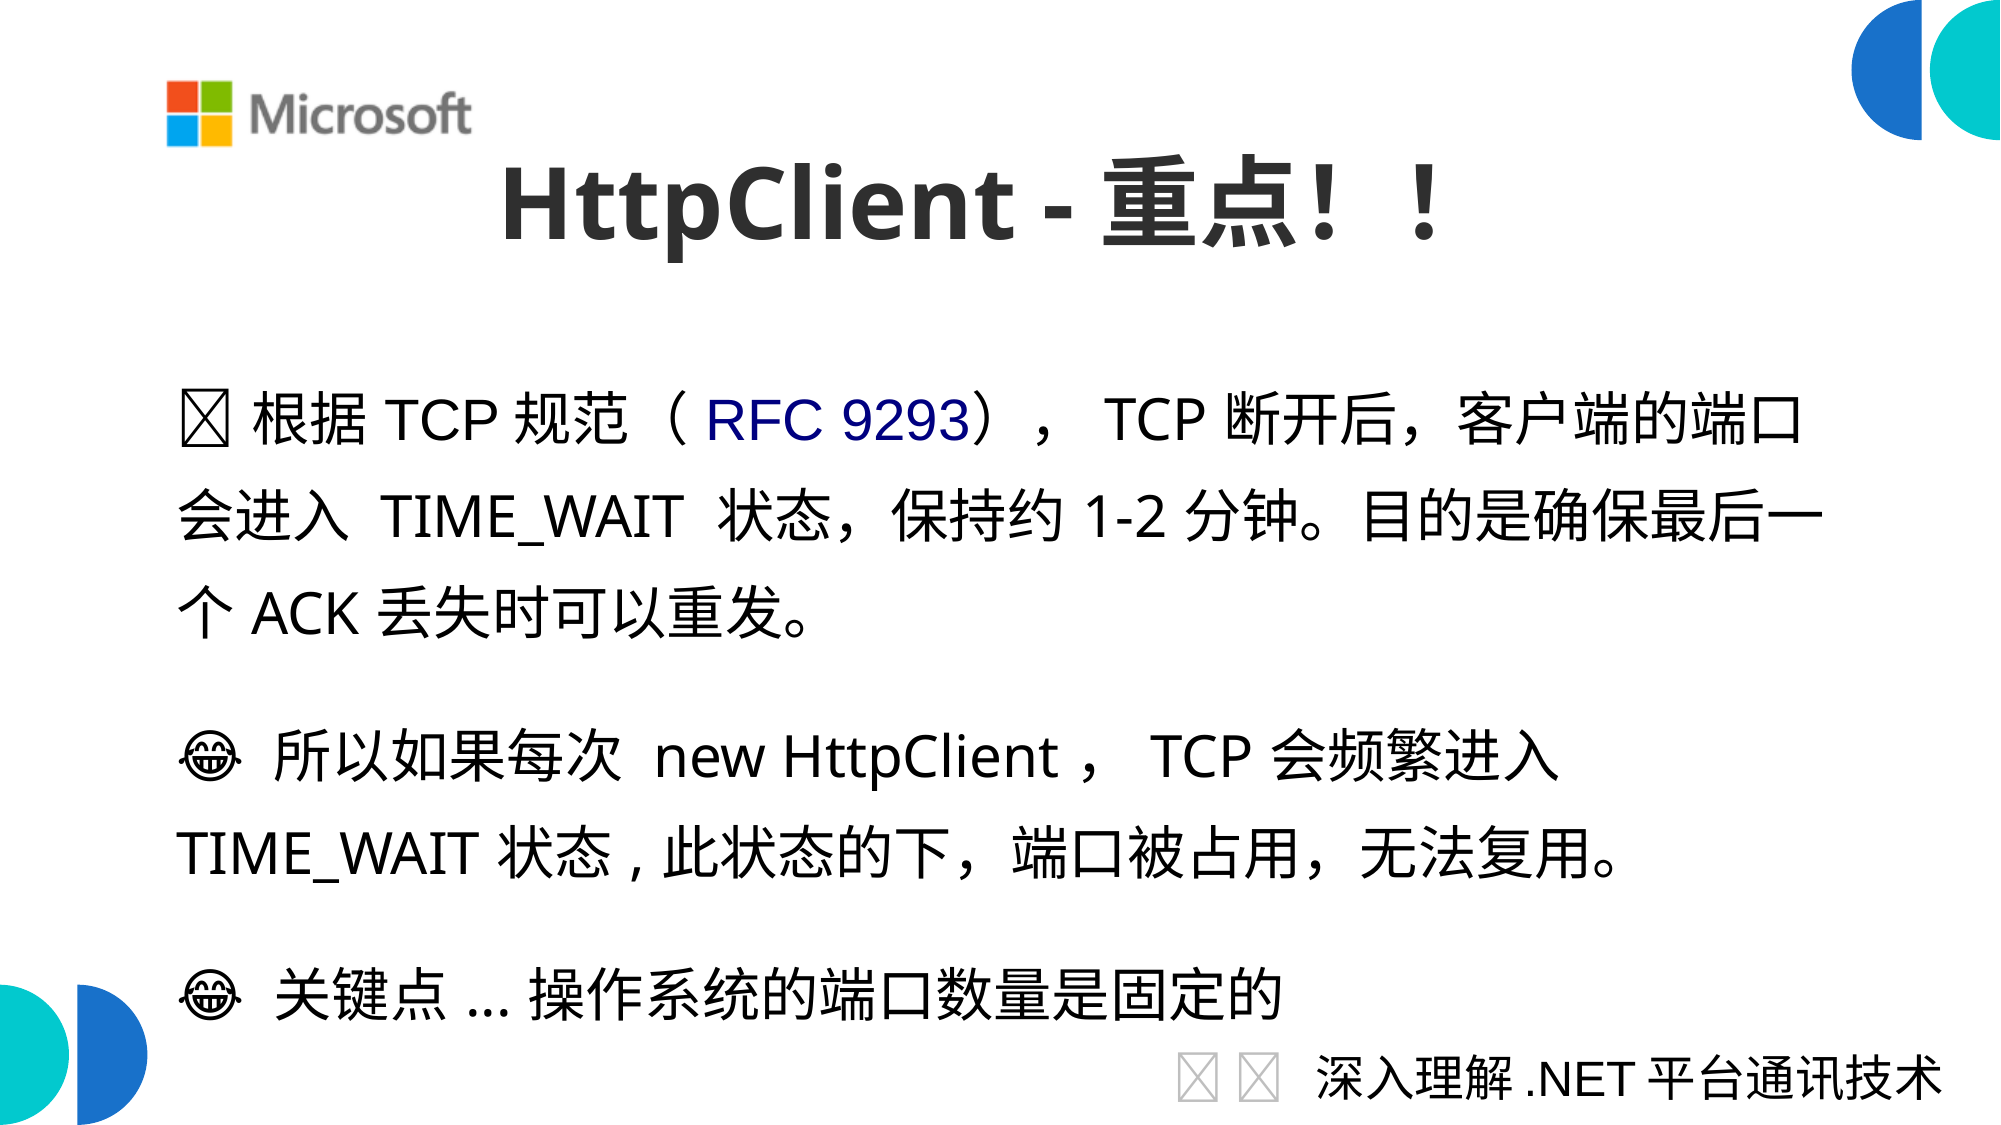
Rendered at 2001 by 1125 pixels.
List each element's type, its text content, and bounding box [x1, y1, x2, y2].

text_box 🚀根据TCP规范（RFC 9293），TCP断开后，客户端的端口会进入 TIME_WAIT 状态，保持约1-2分钟。目的是确保最后一个ACK丢失时可以重发。 😂 所以如果每次 new HttpClient，TCP会频繁进入TIME_WAIT状态,此状态的下，端口被占用，无法复用。 😂 关键点...操作系统的端口数量是固定的 [161, 352, 1867, 990]
title HttpClient -重点！！ [137, 106, 1861, 292]
text_box [1641, 4, 1999, 135]
subtitle 🚀 🚀 深入理解.NET平台通讯技术 [1173, 1046, 1952, 1107]
picture [85, 41, 552, 189]
